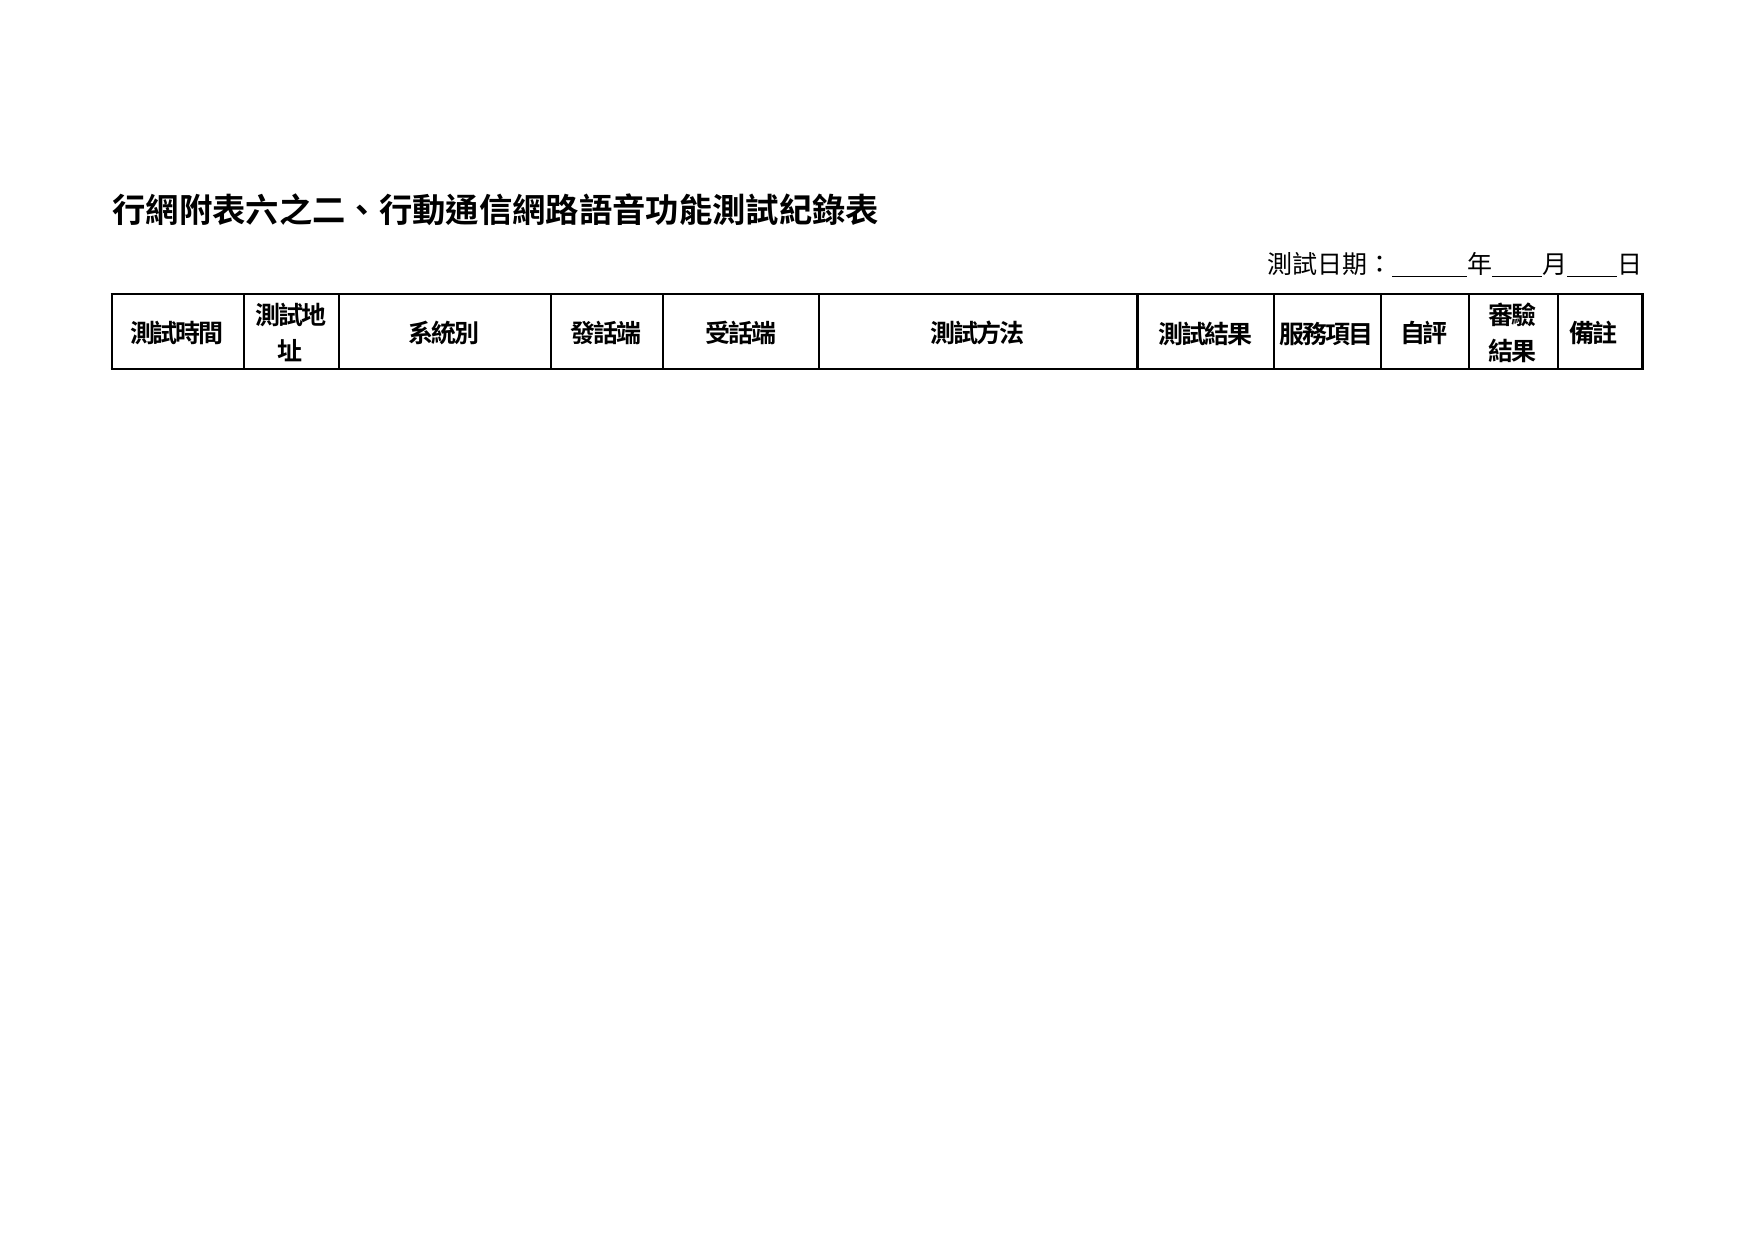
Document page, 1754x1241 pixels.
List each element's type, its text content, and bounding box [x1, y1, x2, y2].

table_header 測試時間 [113, 295, 243, 368]
table_header 測試方法 [820, 295, 1136, 368]
subtitle 行網附表六之二、行動通信網路語音功能測試紀錄表 [112, 184, 1642, 232]
table_header 服務項目 [1275, 295, 1380, 368]
table_header 測試地址 [245, 295, 338, 368]
text 測試日期： 年 月 日 [275, 244, 1642, 281]
table_header 測試結果 [1139, 295, 1273, 368]
table_header 受話端 [664, 295, 818, 368]
table_header 發話端 [552, 295, 662, 368]
table_header 系統別 [340, 295, 550, 368]
table_header 審驗 結果 [1470, 295, 1557, 368]
table_header 自評 [1382, 295, 1468, 368]
table_header 備註 [1559, 295, 1641, 368]
